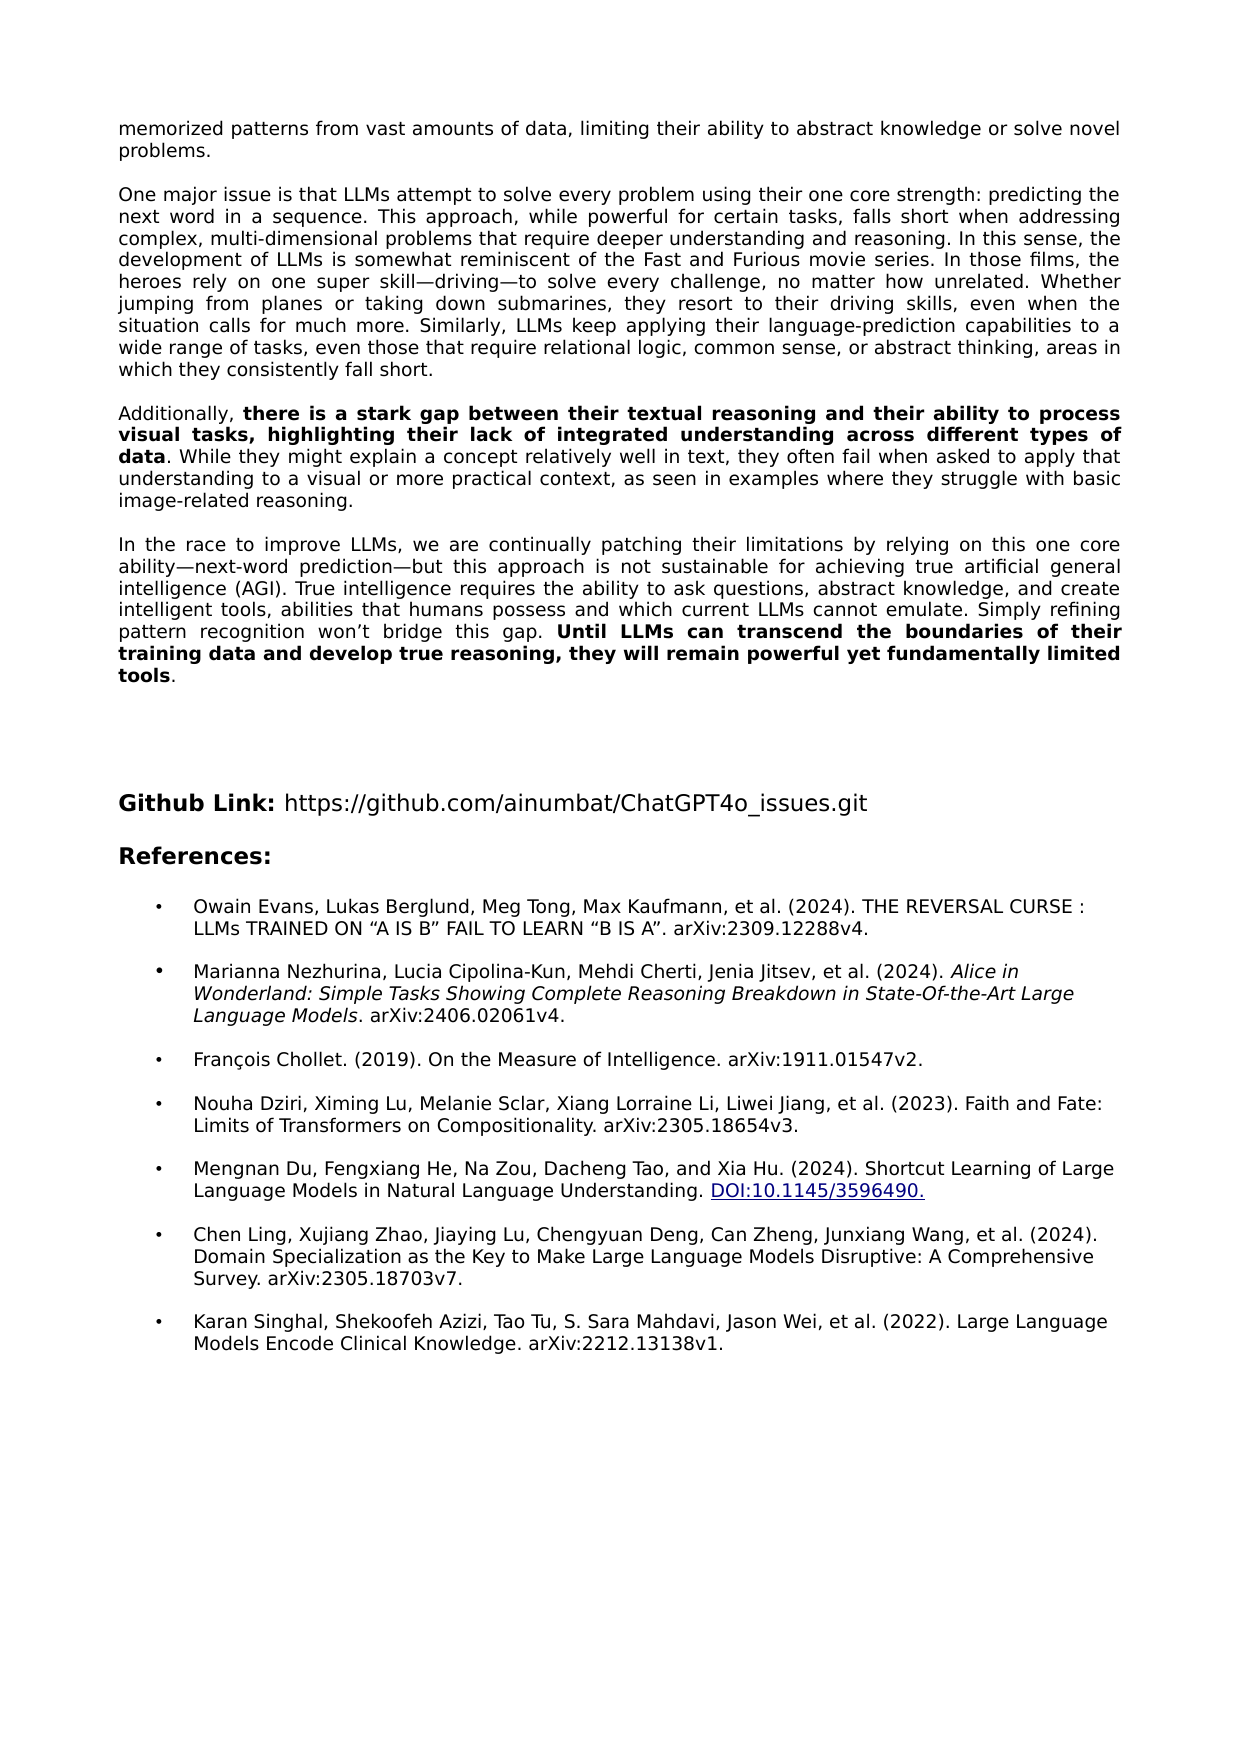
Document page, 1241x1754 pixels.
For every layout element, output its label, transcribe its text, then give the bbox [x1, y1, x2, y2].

list Marianna Nezhurina, Lucia Cipolina-Kun, Mehdi Cherti, Jenia Jitsev, et al. (2024). Alice in Wonderland: Simple Tasks Showing Complete Reasoning Breakdown in State-Of-the-Art Large Language Models. arXiv:2406.02061v4. [156, 961, 1122, 1027]
list Karan Singhal, Shekoofeh Azizi, Tao Tu, S. Sara Mahdavi, Jason Wei, et al. (2022). Large Language Models Encode Clinical Knowledge. arXiv:2212.13138v1. [156, 1311, 1122, 1355]
list François Chollet. (2019). On the Measure of Intelligence. arXiv:1911.01547v2. [156, 1049, 1122, 1071]
text Additionally, there is a stark gap between their textual reasoning and their ability to process visual tasks, highlighting their lack of integrated understanding across different types of data. While they might explain a concept relatively well in text, they often fail when asked to apply that understanding to a visual or more practical context, as seen in examples where they struggle with basic image-related reasoning. [118, 402, 1122, 512]
text One major issue is that LLMs attempt to solve every problem using their one core strength: predicting the next word in a sequence. This approach, while powerful for certain tasks, falls short when addressing complex, multi-dimensional problems that require deeper understanding and reasoning. In this sense, the development of LLMs is somewhat reminiscent of the Fast and Furious movie series. In those films, the heroes rely on one super skill—driving—to solve every challenge, no matter how unrelated. Whether jumping from planes or taking down submarines, they resort to their driving skills, even when the situation calls for much more. Similarly, LLMs keep applying their language-prediction capabilities to a wide range of tasks, even those that require relational logic, common sense, or abstract thinking, areas in which they consistently fall short. [118, 184, 1122, 381]
list Mengnan Du, Fengxiang He, Na Zou, Dacheng Tao, and Xia Hu. (2024). Shortcut Learning of Large Language Models in Natural Language Understanding. DOI:10.1145/3596490. [156, 1158, 1122, 1202]
text References: [118, 843, 1122, 870]
list Chen Ling, Xujiang Zhao, Jiaying Lu, Chengyuan Deng, Can Zheng, Junxiang Wang, et al. (2024). Domain Specialization as the Key to Make Large Language Models Disruptive: A Comprehensive Survey. arXiv:2305.18703v7. [156, 1224, 1122, 1289]
list Nouha Dziri, Ximing Lu, Melanie Sclar, Xiang Lorraine Li, Liwei Jiang, et al. (2023). Faith and Fate: Limits of Transformers on Compositionality. arXiv:2305.18654v3. [156, 1093, 1122, 1136]
list Owain Evans, Lukas Berglund, Meg Tong, Max Kaufmann, et al. (2024). THE REVERSAL CURSE : LLMs TRAINED ON “A IS B” FAIL TO LEARN “B IS A”. arXiv:2309.12288v4. [156, 896, 1122, 939]
text Github Link: https://github.com/ainumbat/ChatGPT4o_issues.git [118, 790, 1122, 817]
text memorized patterns from vast amounts of data, limiting their ability to abstract knowledge or solve novel problems. [118, 118, 1122, 162]
text In the race to improve LLMs, we are continually patching their limitations by relying on this one core ability—next-word prediction—but this approach is not sustainable for achieving true artificial general intelligence (AGI). True intelligence requires the ability to ask questions, abstract knowledge, and create intelligent tools, abilities that humans possess and which current LLMs cannot emulate. Simply refining pattern recognition won’t bridge this gap. Until LLMs can transcend the boundaries of their training data and develop true reasoning, they will remain powerful yet fundamentally limited tools. [118, 534, 1122, 687]
